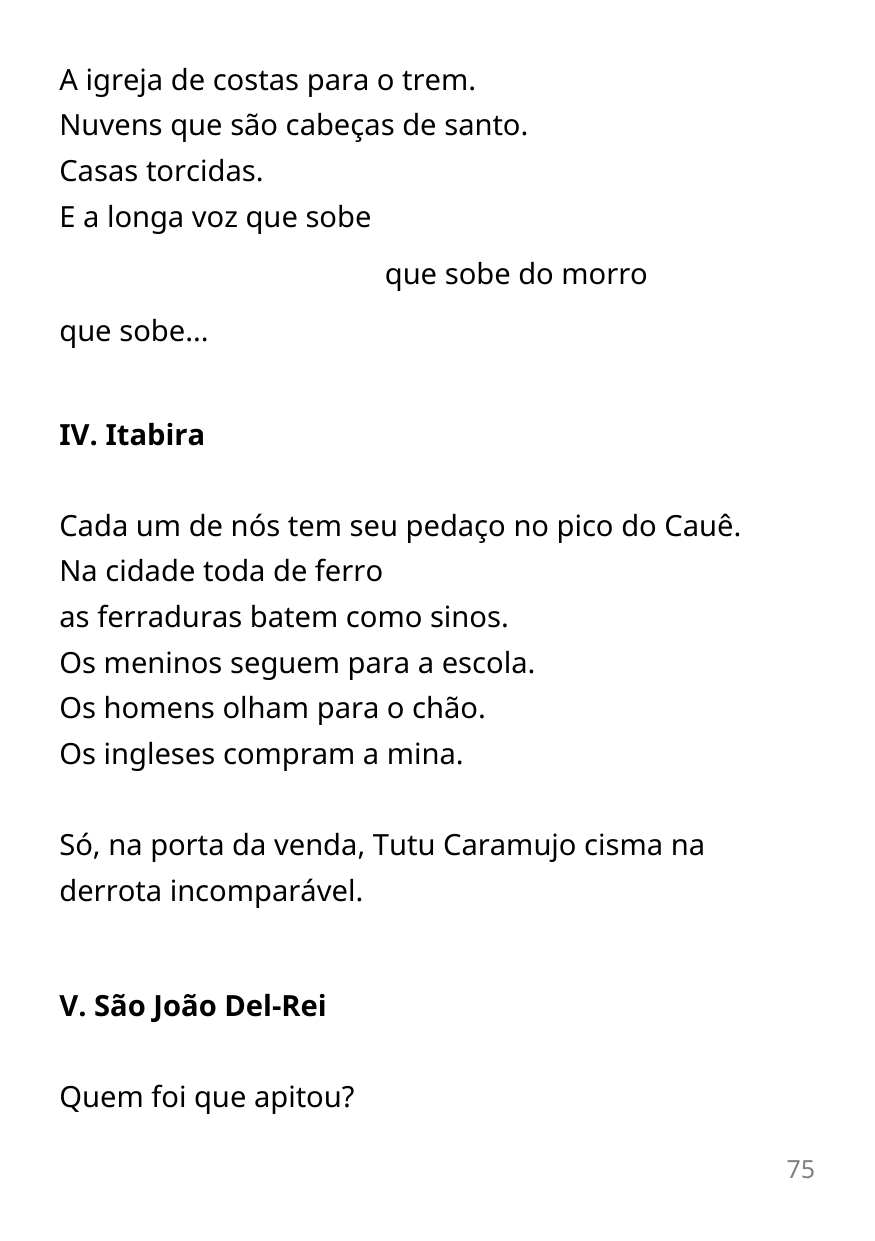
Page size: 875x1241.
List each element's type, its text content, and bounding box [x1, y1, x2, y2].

text A igreja de costas para o trem. Nuvens que são cabeças de santo. Casas torcidas. E a longa voz que sobe [59, 59, 815, 236]
text que sobe... [59, 311, 815, 396]
text V. São João Del-Rei Quem foi que apitou? [59, 985, 815, 1116]
text que sobe do morro [59, 253, 815, 293]
text IV. Itabira Cada um de nós tem seu pedaço no pico do Cauê. Na cidade toda de ferro as ferraduras batem como sinos. Os meninos seguem para a escola. Os homens olham para o chão. Os ingleses compram a mina. Só, na porta da venda, Tutu Caramujo cisma na derrota incomparável. [59, 414, 815, 910]
